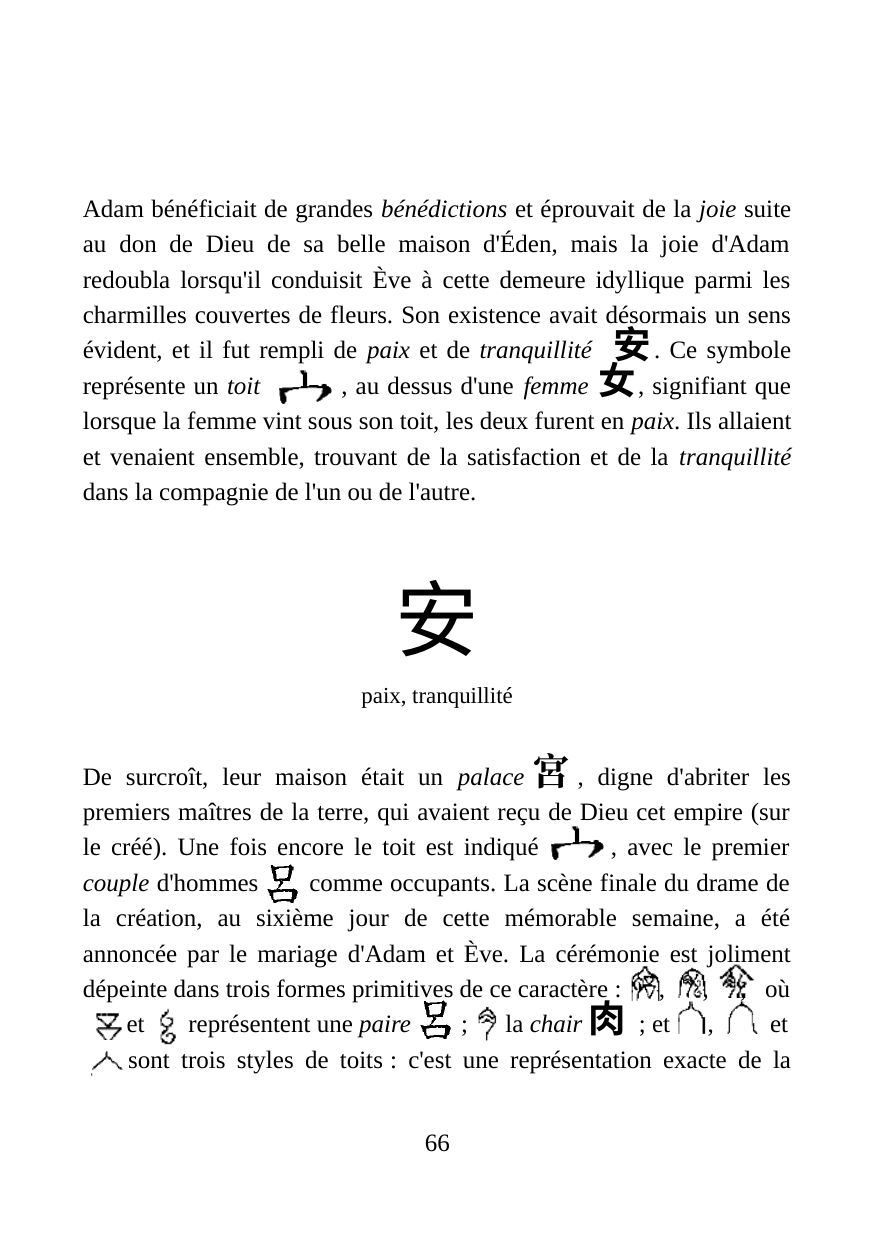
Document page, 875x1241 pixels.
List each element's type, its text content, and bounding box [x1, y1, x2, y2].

picture [91, 1006, 133, 1082]
text ; [452, 1004, 475, 1040]
text et représentent une paire [83, 1004, 417, 1040]
picture [675, 962, 710, 1040]
text Adam bénéficiait de grandes bénédictions et éprouvait de la joie suite au don de Dieu de sa belle maison d'Éden, mais la joie d'Adam redoubla lorsqu'il conduisit Ève à cette demeure idyllique parmi les charmilles couvertes de fleurs. Son existence avait désormais un sens évident, et il fut rempli de paix et de tranquillité 安. Ce symbole représente un toit , au dessus d'une femme 女, signifiant que lorsque la femme vint sous son toit, les deux furent en paix. Ils allaient et venaient ensemble, trouvant de la satisfaction et de la tranquillité dans la compagnie de l'un ou de l'autre. [83, 189, 791, 508]
text 安 [83, 554, 791, 675]
text De surcroît, leur maison était un palace宮, digne d'abriter les premiers maîtres de la terre, qui avaient reçu de Dieu cet empire (sur le créé). Une fois encore le toit est indiqué , avec le premier couple d'hommes comme occupants. La scène finale du drame de la création, au sixième jour de cette mémorable semaine, a été annoncée par le mariage d'Adam et Ève. La cérémonie est joliment dépeinte dans trois formes primitives de ce caractère : , , , où [83, 757, 791, 1004]
text la chair 肉 ; et [506, 1004, 676, 1040]
text paix, tranquillité [83, 675, 791, 710]
picture [627, 965, 663, 1007]
picture [274, 363, 334, 405]
picture [546, 819, 606, 861]
picture [264, 862, 299, 904]
text sont trois styles de toits : c'est une représentation exacte de la [124, 1040, 791, 1075]
picture [417, 998, 452, 1040]
picture [475, 1001, 506, 1043]
picture [148, 1006, 190, 1047]
text et [758, 1004, 791, 1040]
picture [716, 962, 758, 1040]
text , [710, 1004, 725, 1040]
